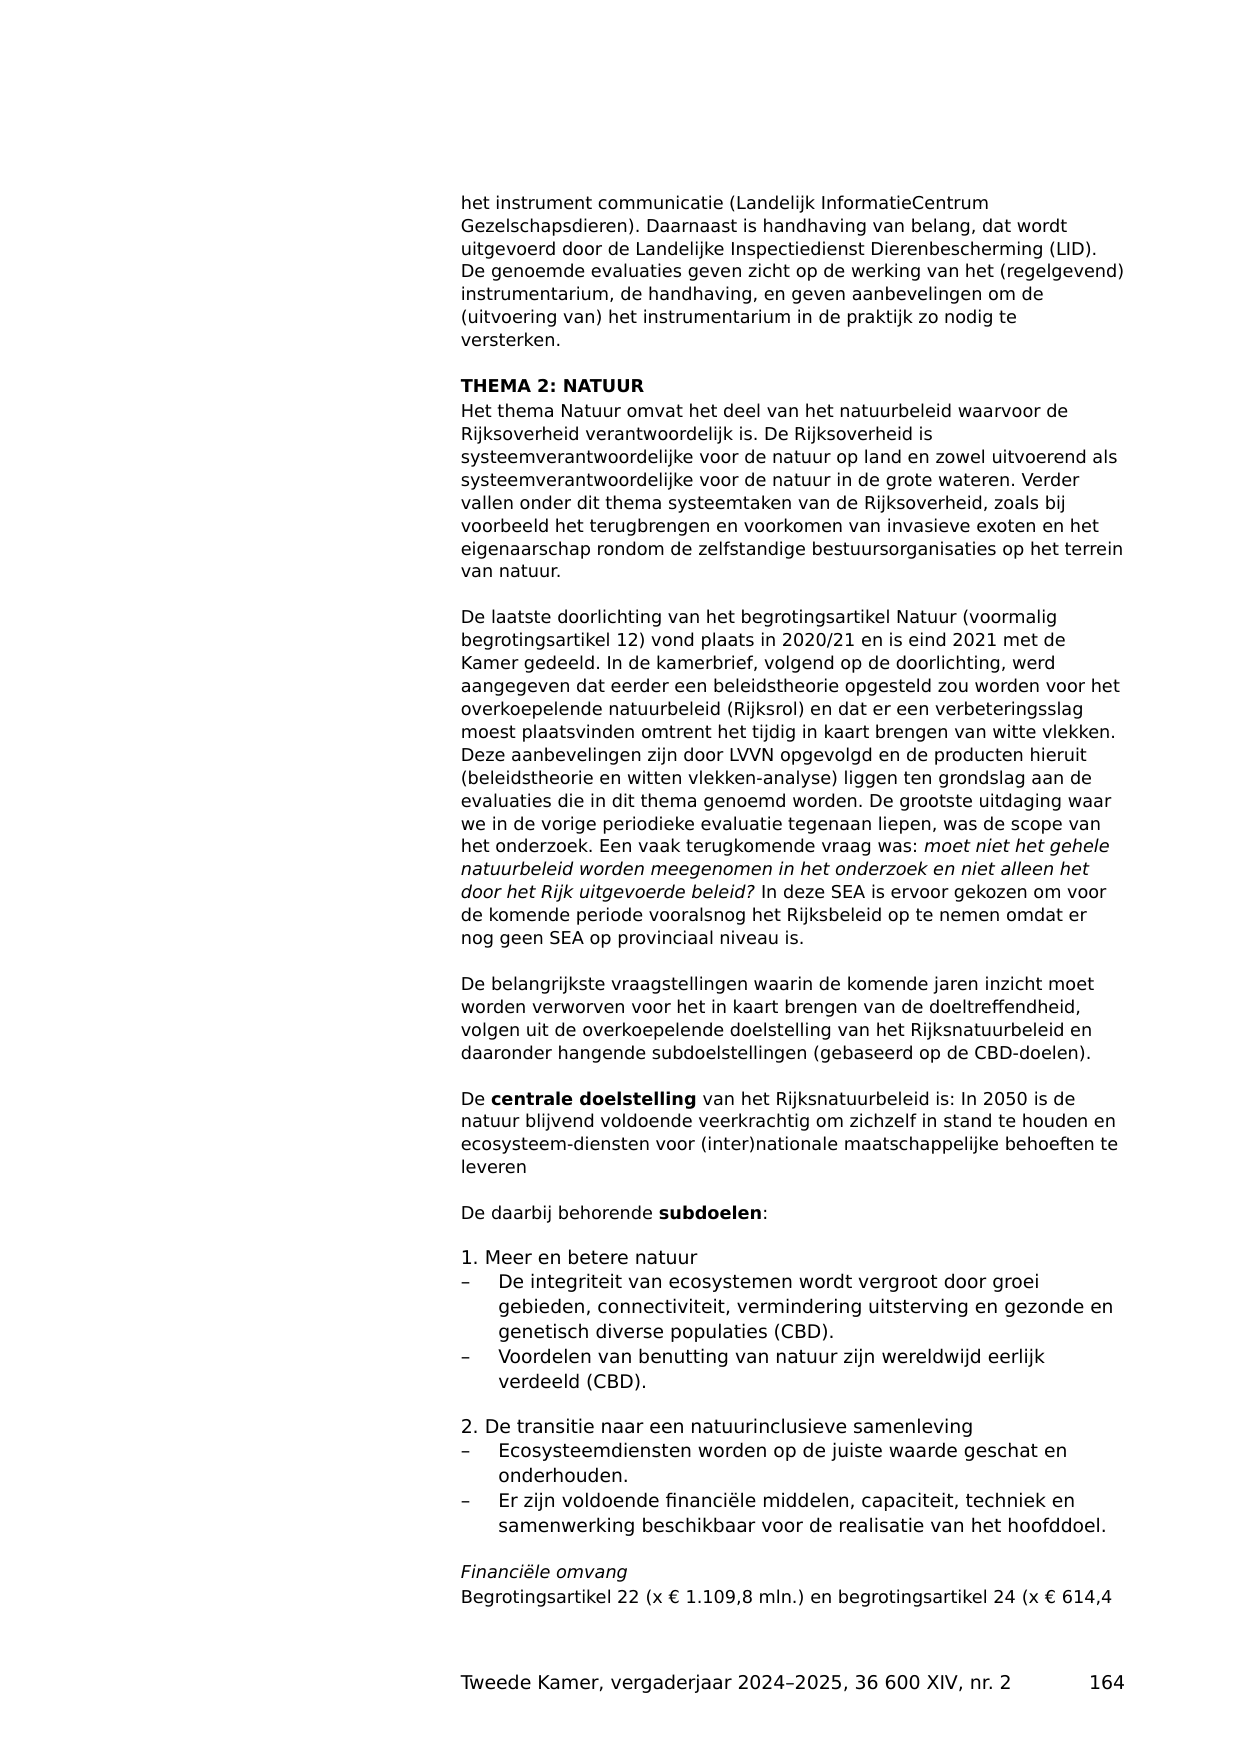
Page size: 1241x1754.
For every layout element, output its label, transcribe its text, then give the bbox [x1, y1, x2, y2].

list Voordelen van benutting van natuur zijn wereldwijd eerlijk verdeeld (CBD). [461, 1344, 1125, 1394]
text De belangrijkste vraagstellingen waarin de komende jaren inzicht moet worden verworven voor het in kaart brengen van de doeltreffendheid, volgen uit de overkoepelende doelstelling van het Rijksnatuurbeleid en daaronder hangende subdoelstellingen (gebaseerd op de CBD-doelen). [461, 972, 1125, 1064]
text Begrotingsartikel 22 (x € 1.109,8 mln.) en begrotingsartikel 24 (x € 614,4 [461, 1585, 1125, 1608]
text De centrale doelstelling van het Rijksnatuurbeleid is: In 2050 is de natuur blijvend voldoende veerkrachtig om zichzelf in stand te houden en ecosysteem-diensten voor (inter)nationale maatschappelijke behoeften te leveren [461, 1087, 1125, 1178]
text Financiële omvang [461, 1560, 1125, 1583]
text 2. De transitie naar een natuurinclusieve samenleving [461, 1416, 1125, 1438]
list Er zijn voldoende financiële middelen, capaciteit, techniek en samenwerking beschikbaar voor de realisatie van het hoofddoel. [461, 1488, 1125, 1538]
list De integriteit van ecosystemen wordt vergroot door groei gebieden, connectiviteit, vermindering uitsterving en gezonde en genetisch diverse populaties (CBD). [461, 1269, 1125, 1344]
text De daarbij behorende subdoelen: [461, 1201, 1125, 1224]
text Het thema Natuur omvat het deel van het natuurbeleid waarvoor de Rijksoverheid verantwoordelijk is. De Rijksoverheid is systeemverantwoordelijke voor de natuur op land en zowel uitvoerend als systeemverantwoordelijke voor de natuur in de grote wateren. Verder vallen onder dit thema systeemtaken van de Rijksoverheid, zoals bij voorbeeld het terugbrengen en voorkomen van invasieve exoten en het eigenaarschap rondom de zelfstandige bestuursorganisaties op het terrein van natuur. [461, 399, 1125, 582]
list Ecosysteemdiensten worden op de juiste waarde geschat en onderhouden. [461, 1438, 1125, 1488]
text De laatste doorlichting van het begrotingsartikel Natuur (voormalig begrotingsartikel 12) vond plaats in 2020/21 en is eind 2021 met de Kamer gedeeld. In de kamerbrief, volgend op de doorlichting, werd aangegeven dat eerder een beleidstheorie opgesteld zou worden voor het overkoepelende natuurbeleid (Rijksrol) en dat er een verbeteringsslag moest plaatsvinden omtrent het tijdig in kaart brengen van witte vlekken. Deze aanbevelingen zijn door LVVN opgevolgd en de producten hieruit (beleidstheorie en witten vlekken-analyse) liggen ten grondslag aan de evaluaties die in dit thema genoemd worden. De grootste uitdaging waar we in de vorige periodieke evaluatie tegenaan liepen, was de scope van het onderzoek. Een vaak terugkomende vraag was: moet niet het gehele natuurbeleid worden meegenomen in het onderzoek en niet alleen het door het Rijk uitgevoerde beleid? In deze SEA is ervoor gekozen om voor de komende periode vooralsnog het Rijksbeleid op te nemen omdat er nog geen SEA op provinciaal niveau is. [461, 605, 1125, 949]
text het instrument communicatie (Landelijk InformatieCentrum Gezelschapsdieren). Daarnaast is handhaving van belang, dat wordt uitgevoerd door de Landelijke Inspectiedienst Dierenbescherming (LID). De genoemde evaluaties geven zicht op de werking van het (regelgevend) instrumentarium, de handhaving, en geven aanbevelingen om de (uitvoering van) het instrumentarium in de praktijk zo nodig te versterken. [461, 191, 1125, 351]
text 1. Meer en betere natuur [461, 1247, 1125, 1269]
text THEMA 2: NATUUR [461, 374, 1125, 397]
